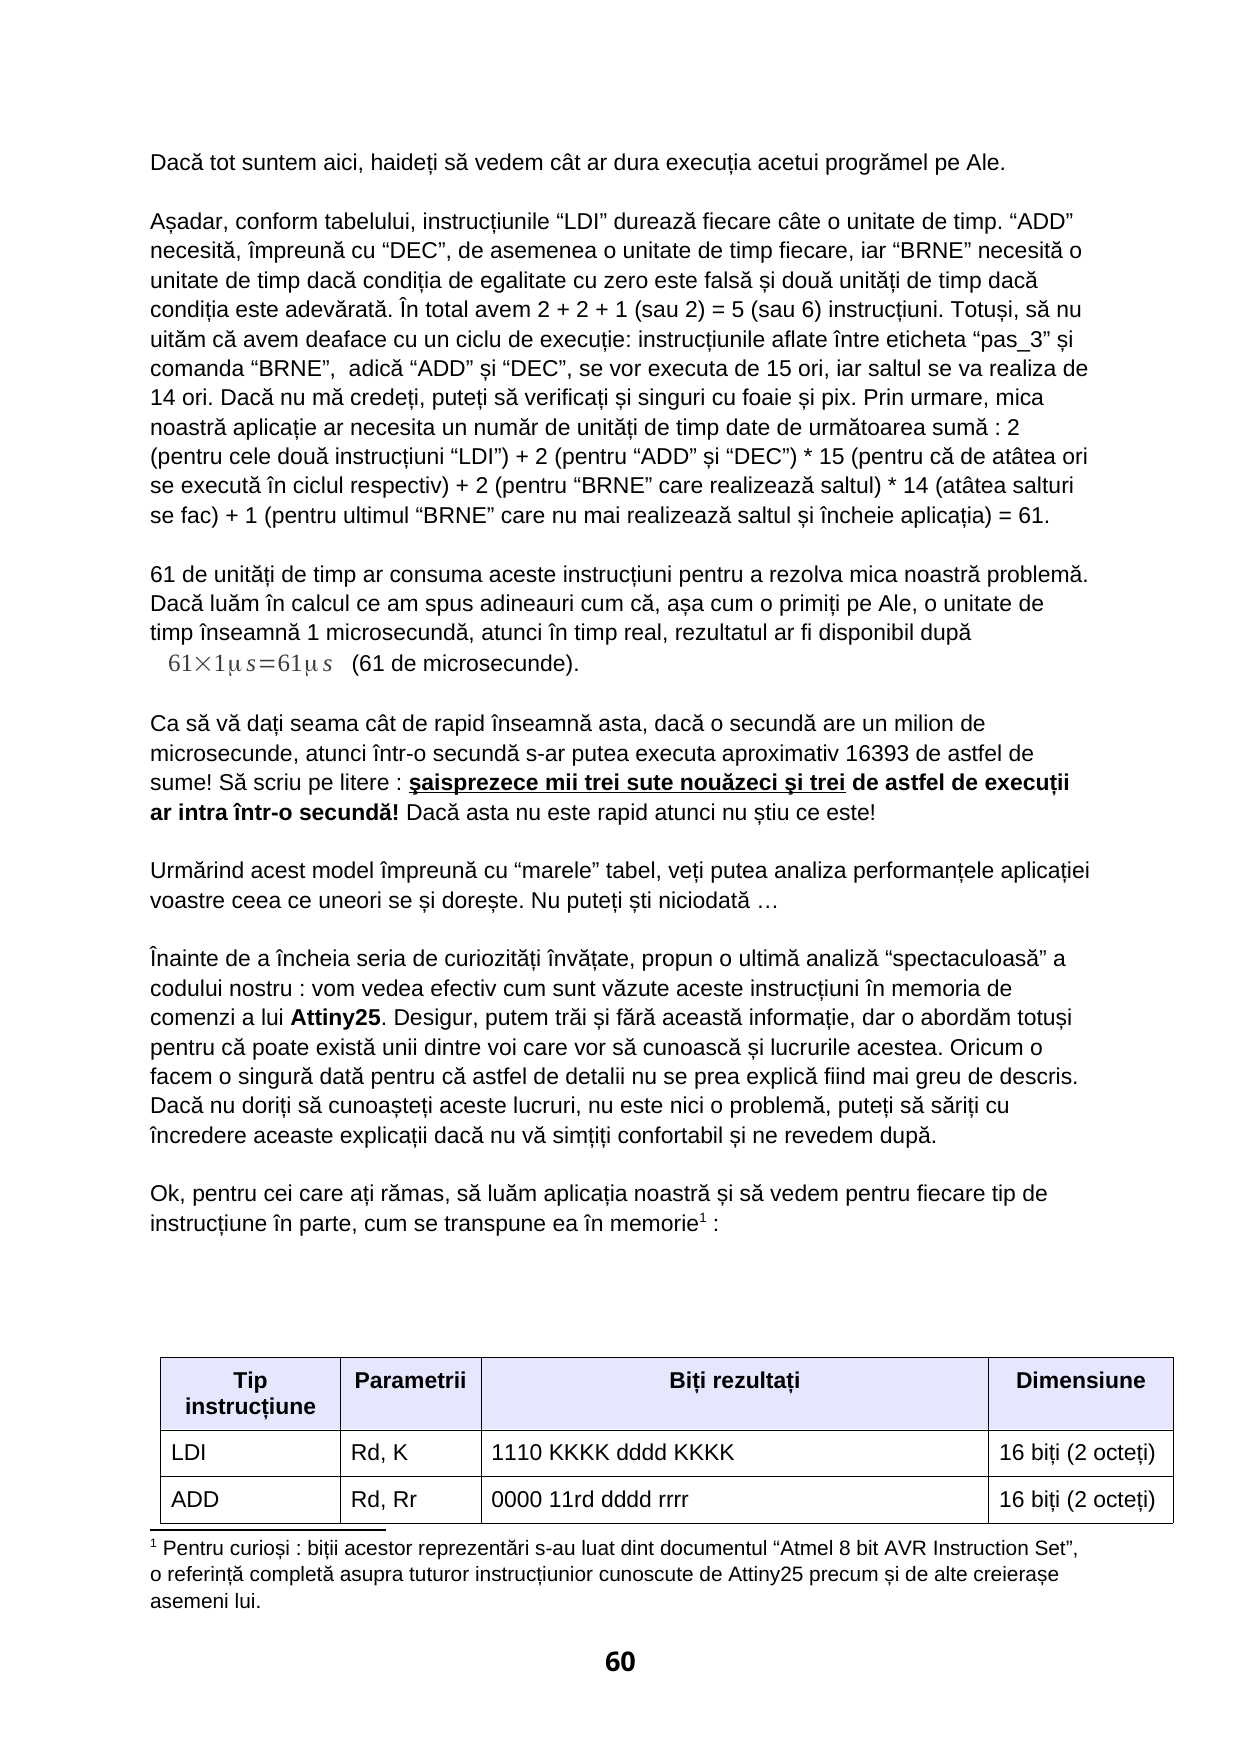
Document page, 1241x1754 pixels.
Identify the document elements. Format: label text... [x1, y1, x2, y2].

table_cell 16 biți (2 octeți) [989, 1477, 1173, 1523]
text Ok, pentru cei care ați rămas, să luăm aplicația noastră și să vedem pentru fiecare tip de instrucțiune în parte, cum se transpune ea în memorie : [150, 1181, 1091, 1236]
table_cell 1110 KKKK dddd KKKK [482, 1431, 988, 1476]
text Ca să vă dați seama cât de rapid înseamnă asta, dacă o secundă are un milion de microsecunde, atunci într-o secundă s-ar putea executa aproximativ 16393 de astfel de sume! Să scriu pe litere : şaisprezece mii trei sute nouăzeci şi trei de astfel de execuții ar intra într-o secundă! Dacă asta nu este rapid atunci nu știu ce este! [150, 711, 1091, 825]
text Pentru curioși : biții acestor reprezentări s-au luat dint documentul “Atmel 8 bit AVR Instruction Set”, o referință completă asupra tuturor instrucțiunior cunoscute de Attiny25 precum și de alte creierașe asemeni lui. [150, 1536, 1091, 1613]
table_cell Rd, Rr [341, 1477, 481, 1523]
table_header Tip instrucțiune [161, 1358, 340, 1429]
text Așadar, conform tabelului, instrucțiunile “LDI” durează fiecare câte o unitate de timp. “ADD” necesită, împreună cu “DEC”, de asemenea o unitate de timp fiecare, iar “BRNE” necesită o unitate de timp dacă condiția de egalitate cu zero este falsă și două unități de timp dacă condiția este adevărată. În total avem 2 + 2 + 1 (sau 2) = 5 (sau 6) instrucțiuni. Totuși, să nu uităm că avem deaface cu un ciclu de execuție: instrucțiunile aflate între eticheta “pas_3” și comanda “BRNE”, adică “ADD” și “DEC”, se vor executa de 15 ori, iar saltul se va realiza de 14 ori. Dacă nu mă credeți, puteți să verificați și singuri cu foaie și pix. Prin urmare, mica noastră aplicație ar necesita un număr de unități de timp date de următoarea sumă : 2 (pentru cele două instrucțiuni “LDI”) + 2 (pentru “ADD” și “DEC”) * 15 (pentru că de atâtea ori se execută în ciclul respectiv) + 2 (pentru “BRNE” care realizează saltul) * 14 (atâtea salturi se fac) + 1 (pentru ultimul “BRNE” care nu mai realizează saltul și încheie aplicația) = 61. [150, 209, 1091, 528]
text 61 de unități de timp ar consuma aceste instrucțiuni pentru a rezolva mica noastră problemă. Dacă luăm în calcul ce am spus adineauri cum că, așa cum o primiți pe Ale, o unitate de timp înseamnă 1 microsecundă, atunci în timp real, rezultatul ar fi disponibil după(61 de microsecunde). [150, 561, 1091, 678]
table_cell LDI [161, 1431, 340, 1476]
table_cell Rd, K [341, 1431, 481, 1476]
table_header Dimensiune [989, 1358, 1173, 1429]
text Dacă tot suntem aici, haideți să vedem cât ar dura execuția acetui progrămel pe Ale. [150, 150, 1091, 176]
table_cell 16 biți (2 octeți) [989, 1431, 1173, 1476]
table_cell ADD [161, 1477, 340, 1523]
text Urmărind acest model împreună cu “marele” tabel, veți putea analiza performanțele aplicației voastre ceea ce uneori se și dorește. Nu puteți ști niciodată … [150, 858, 1091, 913]
text Înainte de a încheia seria de curiozități învățate, propun o ultimă analiză “spectaculoasă” a codului nostru : vom vedea efectiv cum sunt văzute aceste instrucțiuni în memoria de comenzi a lui Attiny25. Desigur, putem trăi și fără această informație, dar o abordăm totuși pentru că poate există unii dintre voi care vor să cunoască și lucrurile acestea. Oricum o facem o singură dată pentru că astfel de detalii nu se prea explică fiind mai greu de descris. Dacă nu doriți să cunoașteți aceste lucruri, nu este nici o problemă, puteți să săriți cu încredere aceaste explicații dacă nu vă simțiți confortabil și ne revedem după. [150, 946, 1091, 1148]
table_header Biți rezultați [482, 1358, 988, 1429]
table_cell 0000 11rd dddd rrrr [482, 1477, 988, 1523]
table_header Parametrii [341, 1358, 481, 1429]
